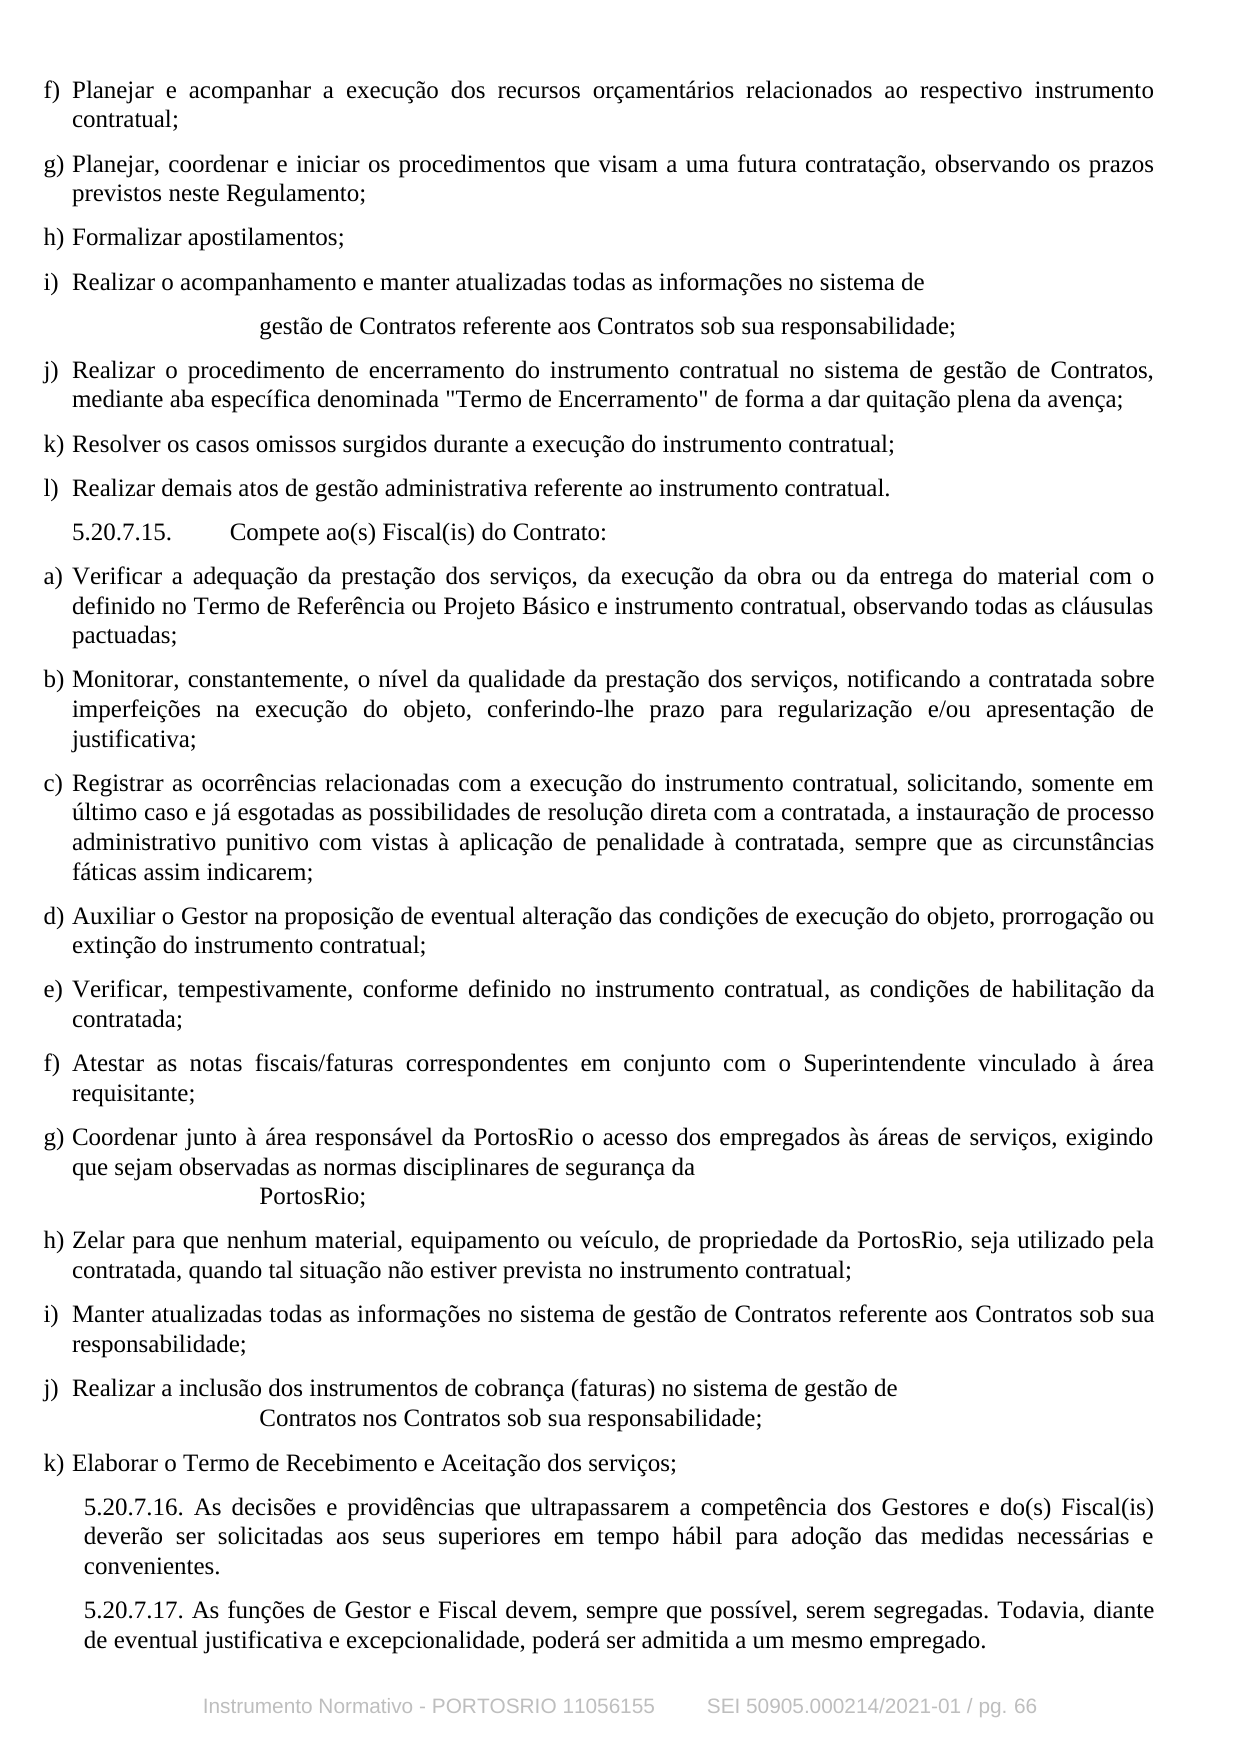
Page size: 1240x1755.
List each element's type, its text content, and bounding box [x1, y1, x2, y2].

list Atestar as notas fiscais/faturas correspondentes em conjunto com o Superintendente vinculado à área requisitante; [43, 1048, 1155, 1107]
text PortosRio; [259, 1181, 1155, 1210]
list Verificar a adequação da prestação dos serviços, da execução da obra ou da entrega do material com o definido no Termo de Referência ou Projeto Básico e instrumento contratual, observando todas as cláusulas pactuadas; [43, 561, 1155, 649]
list Verificar, tempestivamente, conforme definido no instrumento contratual, as condições de habilitação da contratada; [43, 974, 1155, 1033]
text Contratos nos Contratos sob sua responsabilidade; [259, 1403, 1155, 1432]
list Realizar demais atos de gestão administrativa referente ao instrumento contratual. [43, 473, 1155, 502]
list Zelar para que nenhum material, equipamento ou veículo, de propriedade da PortosRio, seja utilizado pela contratada, quando tal situação não estiver prevista no instrumento contratual; [43, 1225, 1155, 1284]
list Realizar a inclusão dos instrumentos de cobrança (faturas) no sistema de gestão de [43, 1373, 1155, 1402]
text 5.20.7.15. Compete ao(s) Fiscal(is) do Contrato: [72, 517, 1168, 546]
text 5.20.7.16. As decisões e providências que ultrapassarem a competência dos Gestores e do(s) Fiscal(is) deverão ser solicitadas aos seus superiores em tempo hábil para adoção das medidas necessárias e convenientes. [84, 1492, 1155, 1580]
list Resolver os casos omissos surgidos durante a execução do instrumento contratual; [43, 429, 1155, 457]
list Planejar, coordenar e iniciar os procedimentos que visam a uma futura contratação, observando os prazos previstos neste Regulamento; [43, 149, 1155, 207]
list Elaborar o Termo de Recebimento e Aceitação dos serviços; [43, 1448, 1155, 1476]
list Formalizar apostilamentos; [43, 222, 1155, 251]
list Monitorar, constantemente, o nível da qualidade da prestação dos serviços, notificando a contratada sobre imperfeições na execução do objeto, conferindo-lhe prazo para regularização e/ou apresentação de justificativa; [43, 664, 1155, 752]
list Realizar o acompanhamento e manter atualizadas todas as informações no sistema de [43, 267, 1155, 295]
list Realizar o procedimento de encerramento do instrumento contratual no sistema de gestão de Contratos, mediante aba específica denominada "Termo de Encerramento" de forma a dar quitação plena da avença; [43, 355, 1155, 413]
list Registrar as ocorrências relacionadas com a execução do instrumento contratual, solicitando, somente em último caso e já esgotadas as possibilidades de resolução direta com a contratada, a instauração de processo administrativo punitivo com vistas à aplicação de penalidade à contratada, sempre que as circunstâncias fáticas assim indicarem; [43, 768, 1155, 885]
list Auxiliar o Gestor na proposição de eventual alteração das condições de execução do objeto, prorrogação ou extinção do instrumento contratual; [43, 901, 1155, 959]
list Manter atualizadas todas as informações no sistema de gestão de Contratos referente aos Contratos sob sua responsabilidade; [43, 1299, 1155, 1357]
text gestão de Contratos referente aos Contratos sob sua responsabilidade; [259, 311, 1155, 339]
list Planejar e acompanhar a execução dos recursos orçamentários relacionados ao respectivo instrumento contratual; [43, 75, 1155, 133]
text 5.20.7.17. As funções de Gestor e Fiscal devem, sempre que possível, serem segregadas. Todavia, diante de eventual justificativa e excepcionalidade, poderá ser admitida a um mesmo empregado. [84, 1595, 1155, 1653]
list Coordenar junto à área responsável da PortosRio o acesso dos empregados às áreas de serviços, exigindo que sejam observadas as normas disciplinares de segurança da [43, 1122, 1155, 1180]
